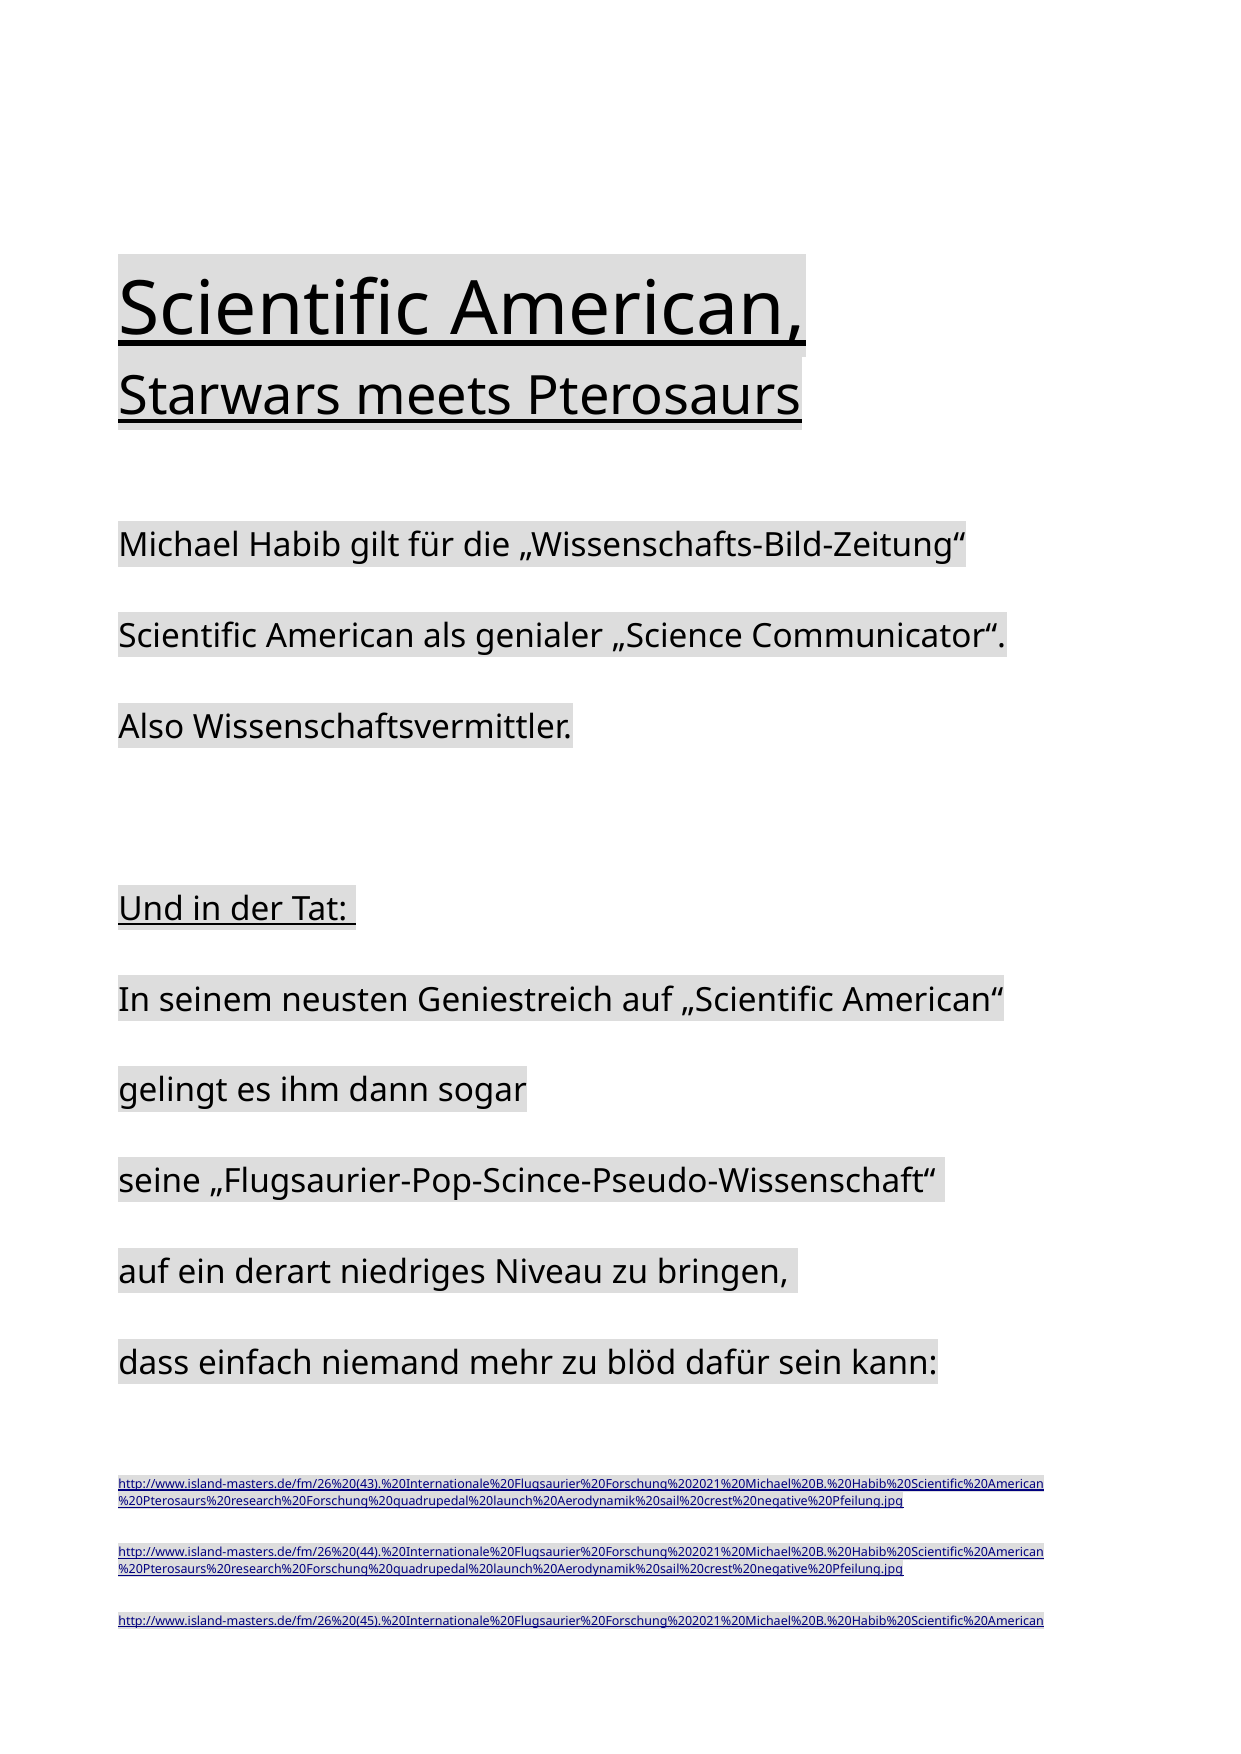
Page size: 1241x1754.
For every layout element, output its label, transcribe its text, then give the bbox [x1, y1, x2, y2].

text Starwars meets Pterosaurs [118, 357, 1122, 430]
text Michael Habib gilt für die „Wissenschafts-Bild-Zeitung“ [118, 521, 1122, 567]
text Und in der Tat: [118, 884, 1122, 930]
text In seinem neusten Geniestreich auf „Scientific American“ [118, 975, 1122, 1021]
text http://www.island-masters.de/fm/26%20(45).%20Internationale%20Flugsaurier%20Forschung%202021%20Michael%20B.%20Habib%20Scientific%20American [118, 1612, 1122, 1629]
text gelingt es ihm dann sogar [118, 1066, 1122, 1112]
text auf ein derart niedriges Niveau zu bringen, [118, 1248, 1122, 1293]
text dass einfach niemand mehr zu blöd dafür sein kann: [118, 1339, 1122, 1384]
text http://www.island-masters.de/fm/26%20(43).%20Internationale%20Flugsaurier%20Forschung%202021%20Michael%20B.%20Habib%20Scientific%20American%20Pterosaurs%20research%20Forschung%20quadrupedal%20launch%20Aerodynamik%20sail%20crest%20negative%20Pfeilung.jpg [118, 1475, 1122, 1509]
text Scientific American, [118, 254, 1122, 357]
text seine „Flugsaurier-Pop-Scince-Pseudo-Wissenschaft“ [118, 1157, 1122, 1202]
text http://www.island-masters.de/fm/26%20(44).%20Internationale%20Flugsaurier%20Forschung%202021%20Michael%20B.%20Habib%20Scientific%20American%20Pterosaurs%20research%20Forschung%20quadrupedal%20launch%20Aerodynamik%20sail%20crest%20negative%20Pfeilung.jpg [118, 1543, 1122, 1577]
text Scientific American als genialer „Science Communicator“. [118, 612, 1122, 657]
text Also Wissenschaftsvermittler. [118, 703, 1122, 748]
